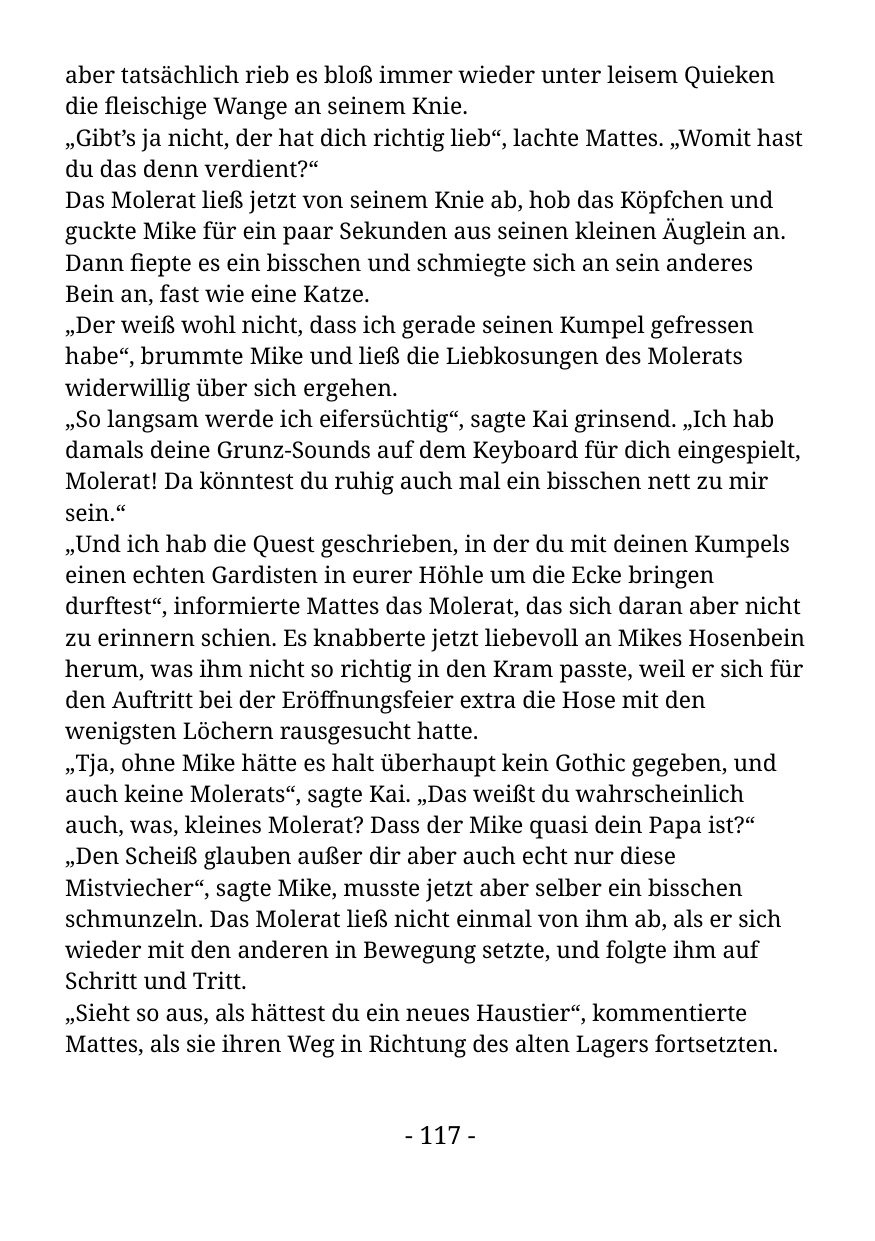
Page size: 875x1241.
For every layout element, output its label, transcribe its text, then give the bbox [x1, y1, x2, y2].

text aber tatsächlich rieb es bloß immer wieder unter leisem Quieken die fleischige Wange an seinem Knie. „Gibt’s ja nicht, der hat dich richtig lieb“, lachte Mattes. „Womit hast du das denn verdient?“ Das Molerat ließ jetzt von seinem Knie ab, hob das Köpfchen und guckte Mike für ein paar Sekunden aus seinen kleinen Äuglein an. Dann fiepte es ein bisschen und schmiegte sich an sein anderes Bein an, fast wie eine Katze. „Der weiß wohl nicht, dass ich gerade seinen Kumpel gefressen habe“, brummte Mike und ließ die Liebkosungen des Molerats widerwillig über sich ergehen. „So langsam werde ich eifersüchtig“, sagte Kai grinsend. „Ich hab damals deine Grunz-Sounds auf dem Keyboard für dich eingespielt, Molerat! Da könntest du ruhig auch mal ein bisschen nett zu mir sein.“ „Und ich hab die Quest geschrieben, in der du mit deinen Kumpels einen echten Gardisten in eurer Höhle um die Ecke bringen durftest“, informierte Mattes das Molerat, das sich daran aber nicht zu erinnern schien. Es knabberte jetzt liebevoll an Mikes Hosenbein herum, was ihm nicht so richtig in den Kram passte, weil er sich für den Auftritt bei der Eröffnungsfeier extra die Hose mit den wenigsten Löchern rausgesucht hatte. „Tja, ohne Mike hätte es halt überhaupt kein Gothic gegeben, und auch keine Molerats“, sagte Kai. „Das weißt du wahrscheinlich auch, was, kleines Molerat? Dass der Mike quasi dein Papa ist?“ „Den Scheiß glauben außer dir aber auch echt nur diese Mistviecher“, sagte Mike, musste jetzt aber selber ein bisschen schmunzeln. Das Molerat ließ nicht einmal von ihm ab, als er sich wieder mit den anderen in Bewegung setzte, und folgte ihm auf Schritt und Tritt. „Sieht so aus, als hättest du ein neues Haustier“, kommentierte Mattes, als sie ihren Weg in Richtung des alten Lagers fortsetzten. [65, 59, 809, 1059]
